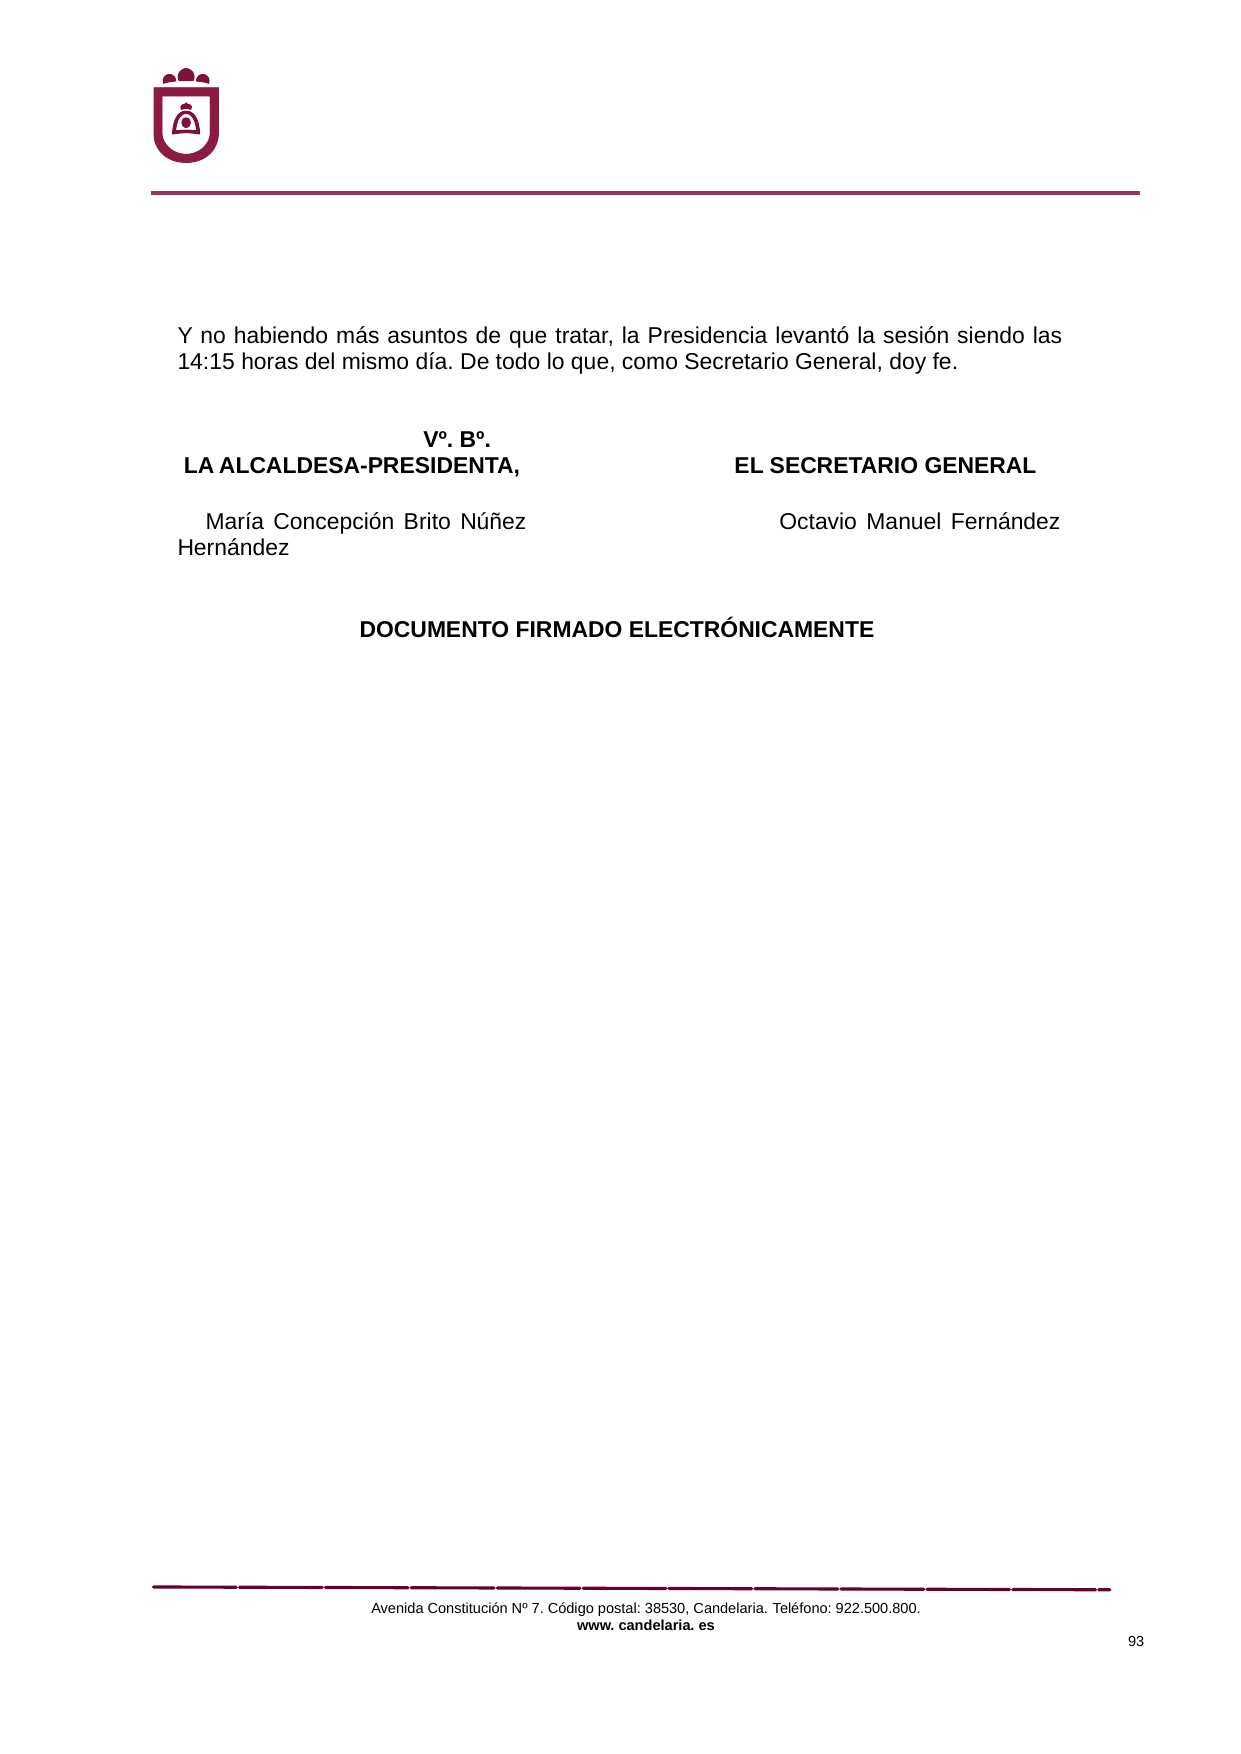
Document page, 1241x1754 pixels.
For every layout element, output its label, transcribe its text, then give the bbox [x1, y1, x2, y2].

text DOCUMENTO FIRMADO ELECTRÓNICAMENTE [177, 616, 1063, 643]
text LA ALCALDESA-PRESIDENTA, EL SECRETARIO GENERAL [177, 452, 1063, 478]
text Vº. Bº. [177, 426, 1063, 452]
text María Concepción Brito Núñez Octavio Manuel Fernández Hernández [177, 508, 1063, 561]
text Y no habiendo más asuntos de que tratar, la Presidencia levantó la sesión siendo las 14:15 horas del mismo día. De todo lo que, como Secretario General, doy fe. [177, 322, 1063, 374]
